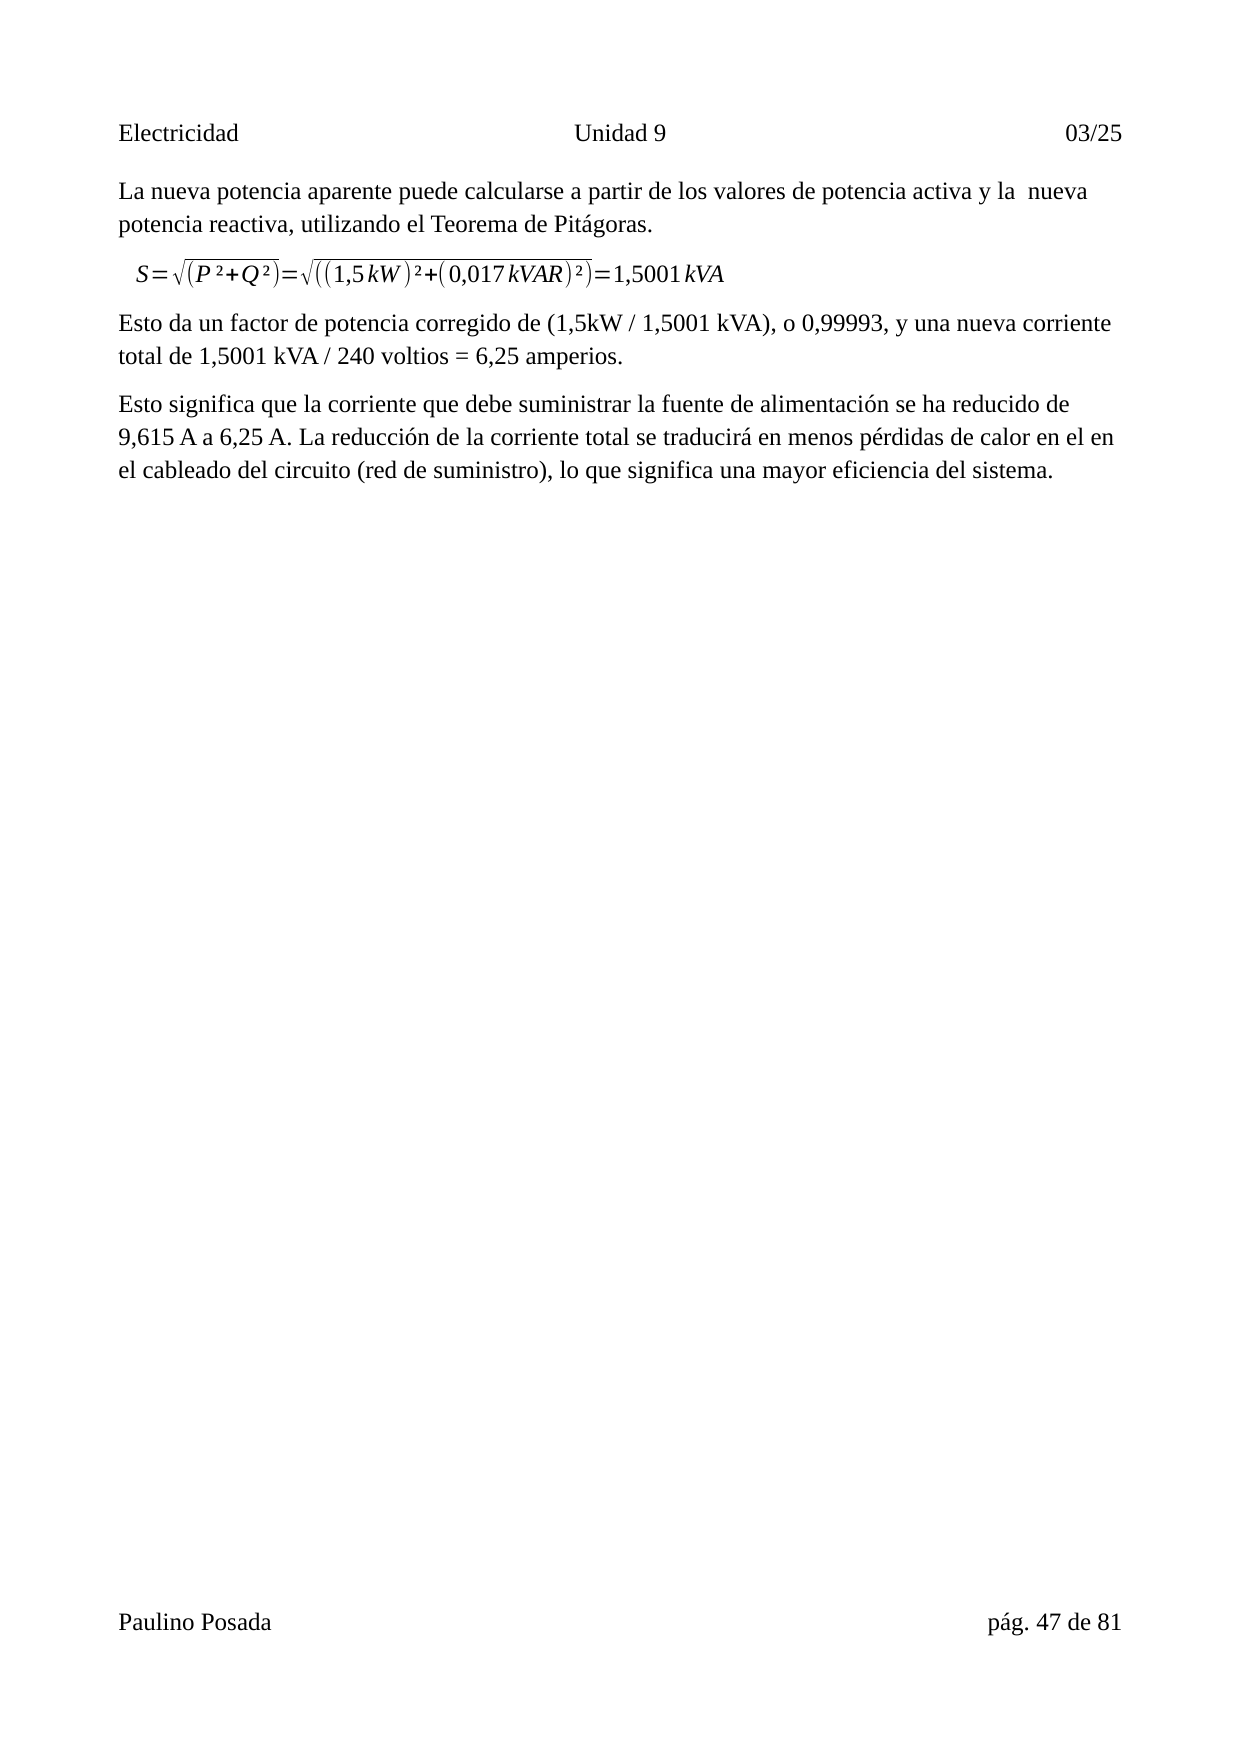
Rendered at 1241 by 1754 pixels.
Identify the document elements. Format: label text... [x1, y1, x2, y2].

text Esto da un factor de potencia corregido de (1,5kW / 1,5001 kVA), o 0,99993, y una nueva corriente total de 1,5001 kVA / 240 voltios = 6,25 amperios. [118, 308, 1122, 370]
text La nueva potencia aparente puede calcularse a partir de los valores de potencia activa y la nueva potencia reactiva, utilizando el Teorema de Pitágoras. [118, 176, 1122, 238]
text Esto significa que la corriente que debe suministrar la fuente de alimentación se ha reducido de 9,615 A a 6,25 A. La reducción de la corriente total se traducirá en menos pérdidas de calor en el en el cableado del circuito (red de suministro), lo que significa una mayor eficiencia del sistema. [118, 389, 1122, 483]
